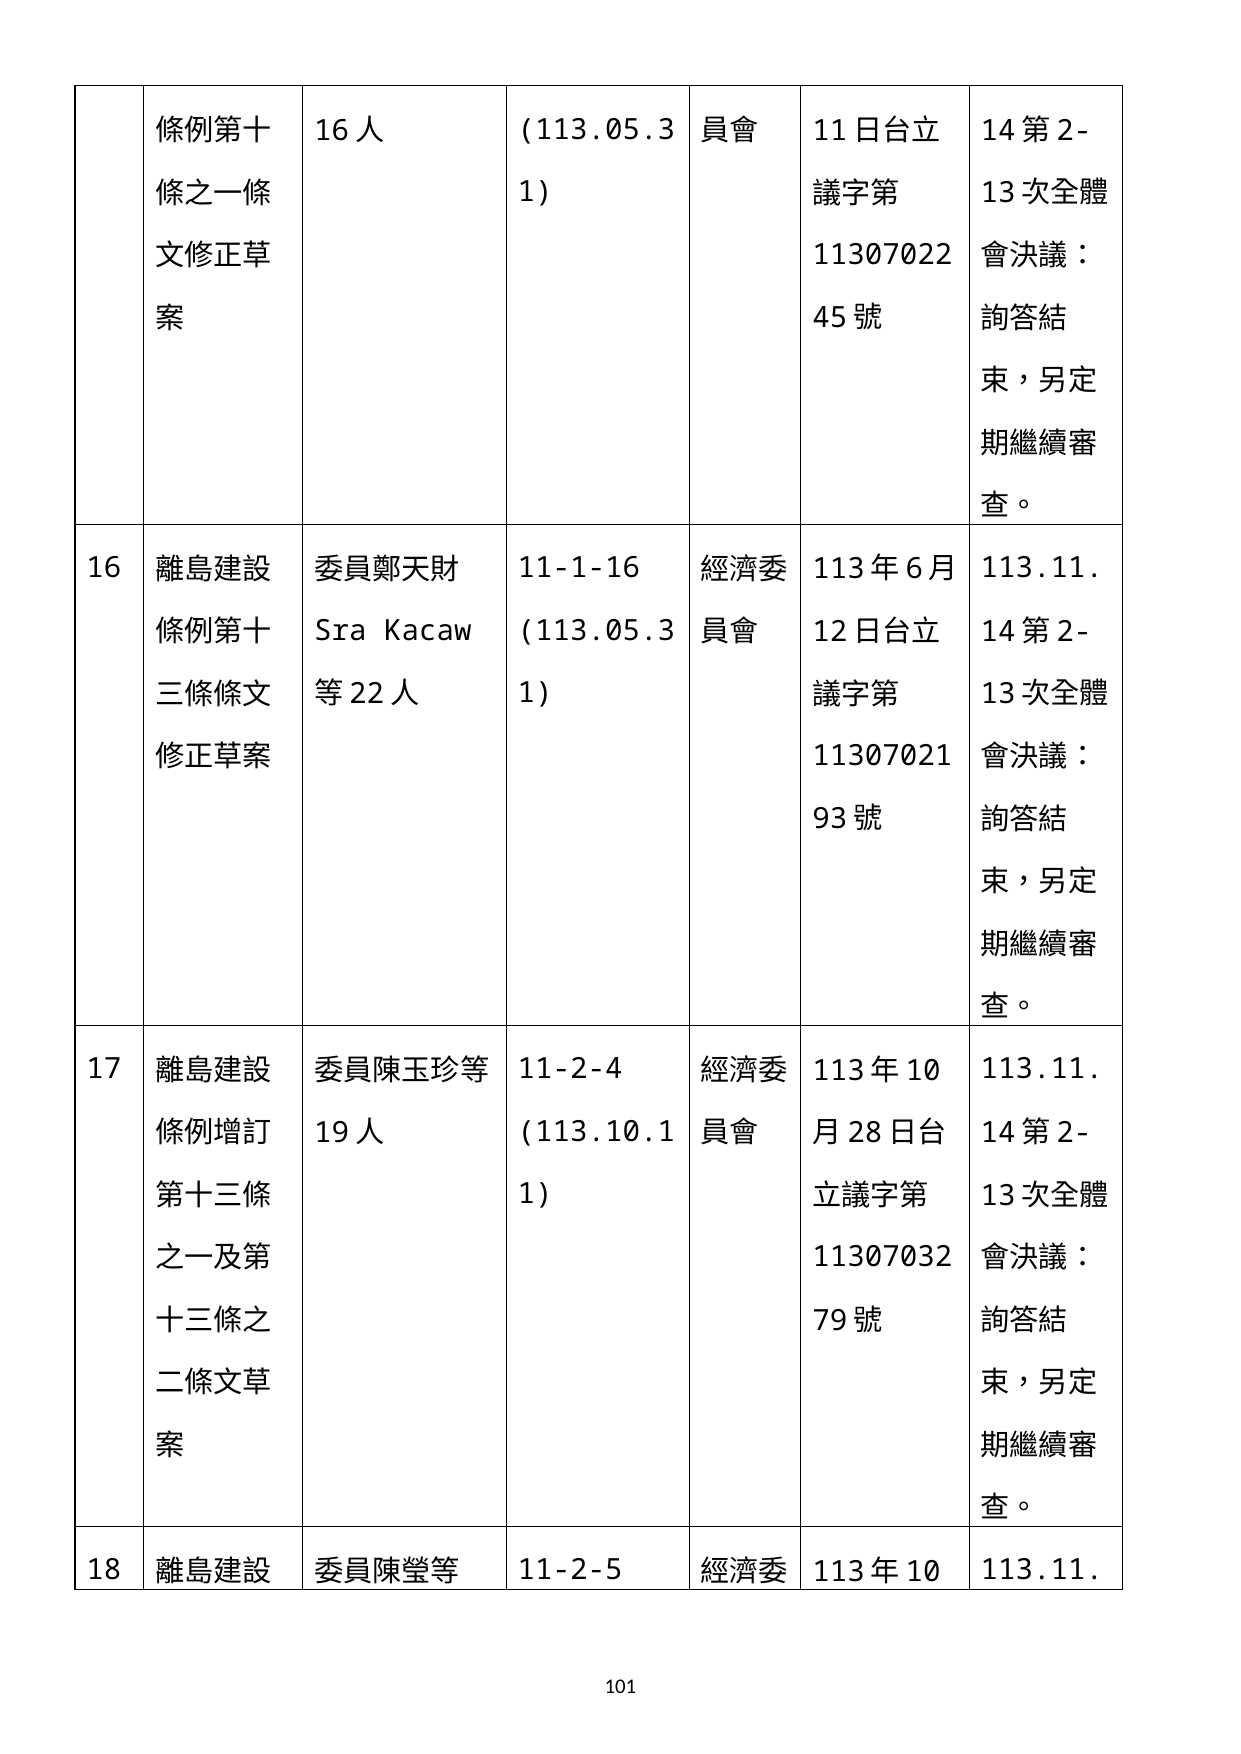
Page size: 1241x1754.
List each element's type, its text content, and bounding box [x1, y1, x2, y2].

table_cell 16 [76, 525, 143, 1025]
table_cell 11-2-5 [507, 1527, 689, 1589]
table_cell 離島建設條例第十三條條文修正草案 [144, 525, 302, 1025]
table_cell 11日台立議字第1130702245號 [801, 86, 969, 524]
table_cell 14第2-13次全體會決議：詢答結束，另定期繼續審查。 [970, 86, 1122, 524]
table_cell 113.11.14第2-13次全體會決議：詢答結束，另定期繼續審查。 [970, 1026, 1122, 1526]
table_cell 113年10 [801, 1527, 969, 1589]
table_cell 經濟委員會 [690, 525, 800, 1025]
table_cell 11-2-4 (113.10.11) [507, 1026, 689, 1526]
table_cell 16人 [303, 86, 506, 524]
table_cell 113年10月28日台立議字第1130703279號 [801, 1026, 969, 1526]
table_cell 113.11. [970, 1527, 1122, 1589]
table_cell 113年6月12日台立議字第1130702193號 [801, 525, 969, 1025]
table_cell 113.11.14第2-13次全體會決議：詢答結束，另定期繼續審查。 [970, 525, 1122, 1025]
table_cell 委員陳玉珍等19人 [303, 1026, 506, 1526]
table_cell (113.05.31) [507, 86, 689, 524]
table_cell 委員陳瑩等 [303, 1527, 506, 1589]
table_cell 11-1-16 (113.05.31) [507, 525, 689, 1025]
table_cell 經濟委 [690, 1527, 800, 1589]
table_cell 17 [76, 1026, 143, 1526]
table_cell 18 [76, 1527, 143, 1589]
table_cell 員會 [690, 86, 800, 524]
table_cell 經濟委員會 [690, 1026, 800, 1526]
table_cell 委員鄭天財Sra Kacaw等22人 [303, 525, 506, 1025]
table_cell 離島建設 [144, 1527, 302, 1589]
table_cell 離島建設條例增訂第十三條之一及第十三條之二條文草案 [144, 1026, 302, 1526]
table_cell [76, 86, 143, 524]
table_cell 條例第十條之一條文修正草案 [144, 86, 302, 524]
